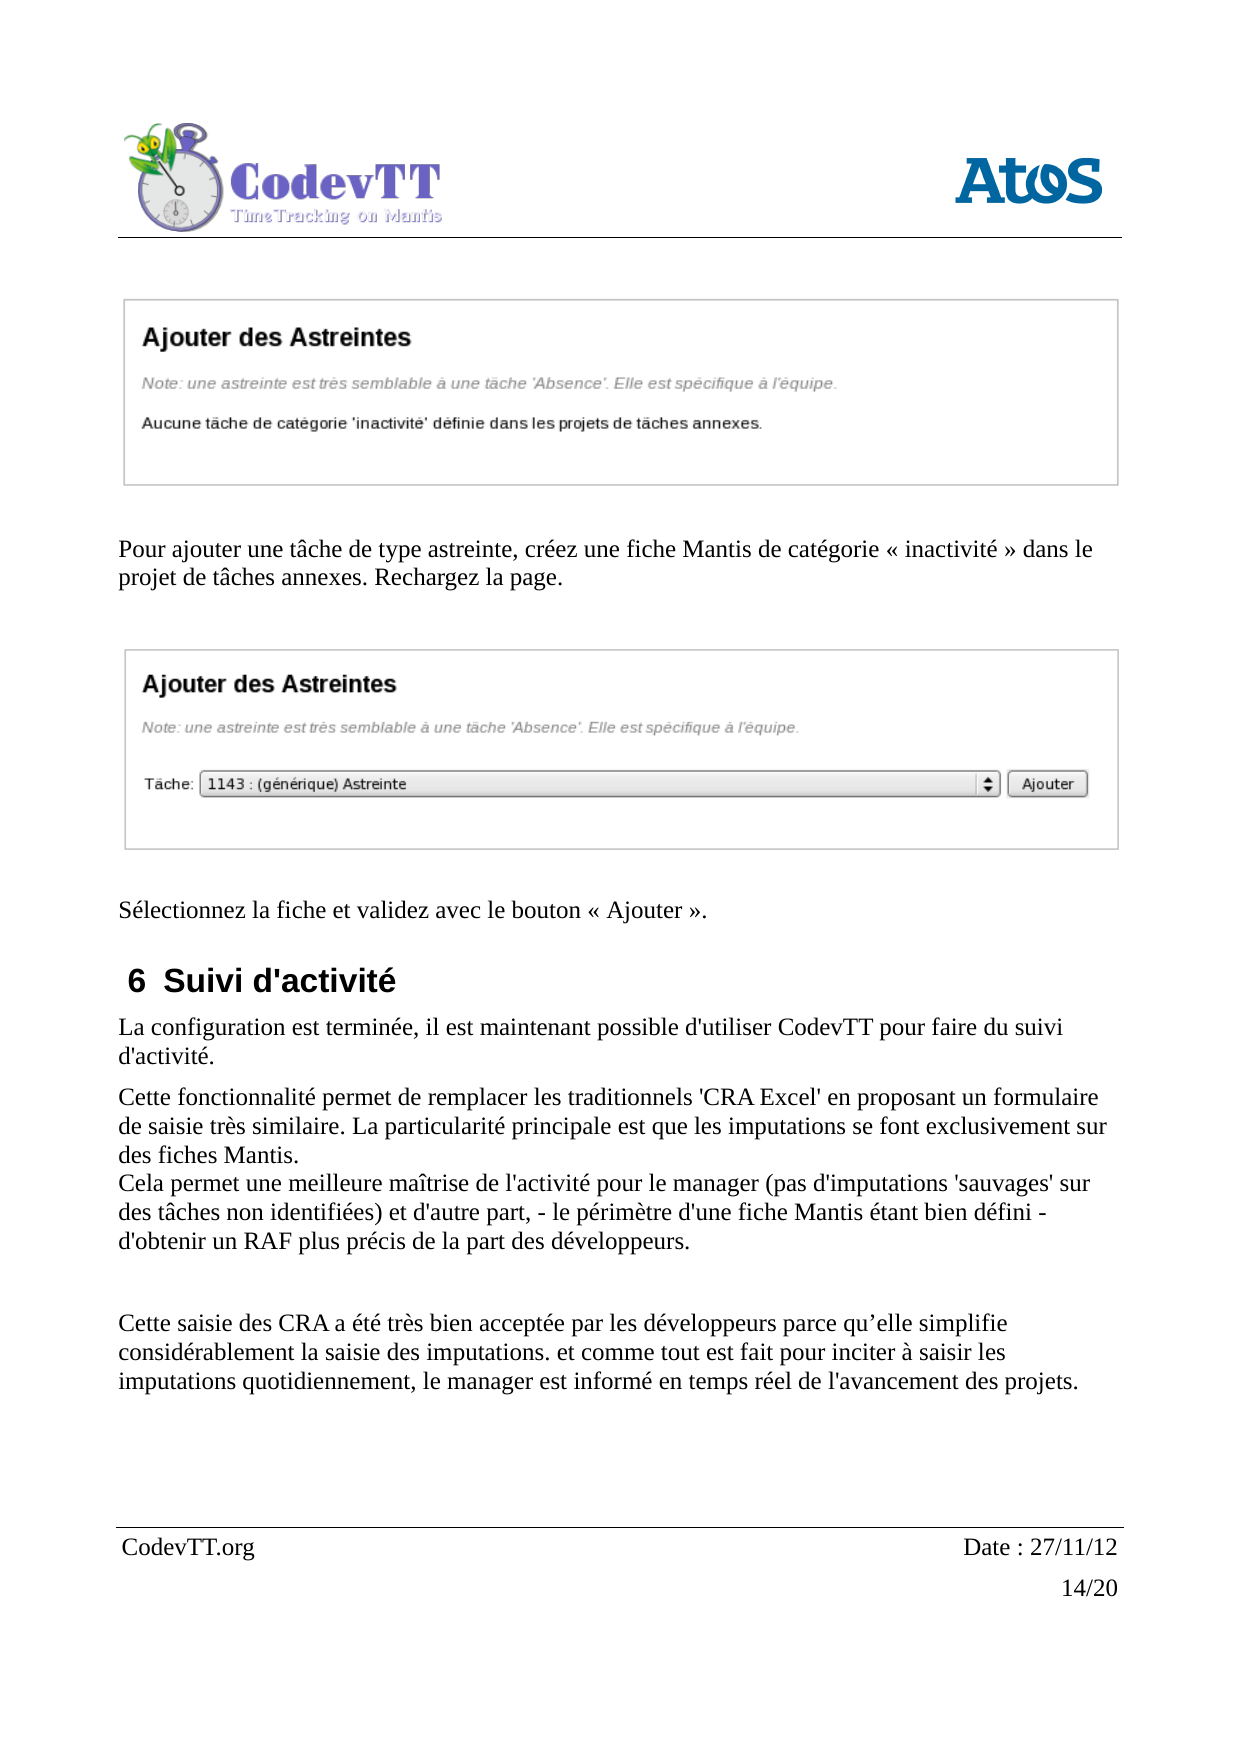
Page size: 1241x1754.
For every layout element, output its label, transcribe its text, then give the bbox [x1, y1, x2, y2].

subtitle Suivi d'activité [118, 961, 1122, 1000]
text Sélectionnez la fiche et validez avec le bouton « Ajouter ». [118, 895, 1122, 924]
picture [123, 123, 447, 232]
text Cette saisie des CRA a été très bien acceptée par les développeurs parce qu’elle simplifie considérablement la saisie des imputations. et comme tout est fait pour inciter à saisir les imputations quotidiennement, le manager est informé en temps réel de l'avancement des projets. [118, 1308, 1122, 1395]
picture [118, 295, 1123, 493]
picture [118, 645, 1123, 854]
text Cette fonctionnalité permet de remplacer les traditionnels 'CRA Excel' en proposant un formulaire de saisie très similaire. La particularité principale est que les imputations se font exclusivement sur des fiches Mantis. Cela permet une meilleure maîtrise de l'activité pour le manager (pas d'imputations 'sauvages' sur des tâches non identifiées) et d'autre part, - le périmètre d'une fiche Mantis étant bien défini - d'obtenir un RAF plus précis de la part des développeurs. [118, 1082, 1122, 1255]
picture [953, 156, 1103, 205]
text Pour ajouter une tâche de type astreinte, créez une fiche Mantis de catégorie « inactivité » dans le projet de tâches annexes. Rechargez la page. [118, 534, 1122, 591]
text La configuration est terminée, il est maintenant possible d'utiliser CodevTT pour faire du suivi d'activité. [118, 1012, 1122, 1070]
